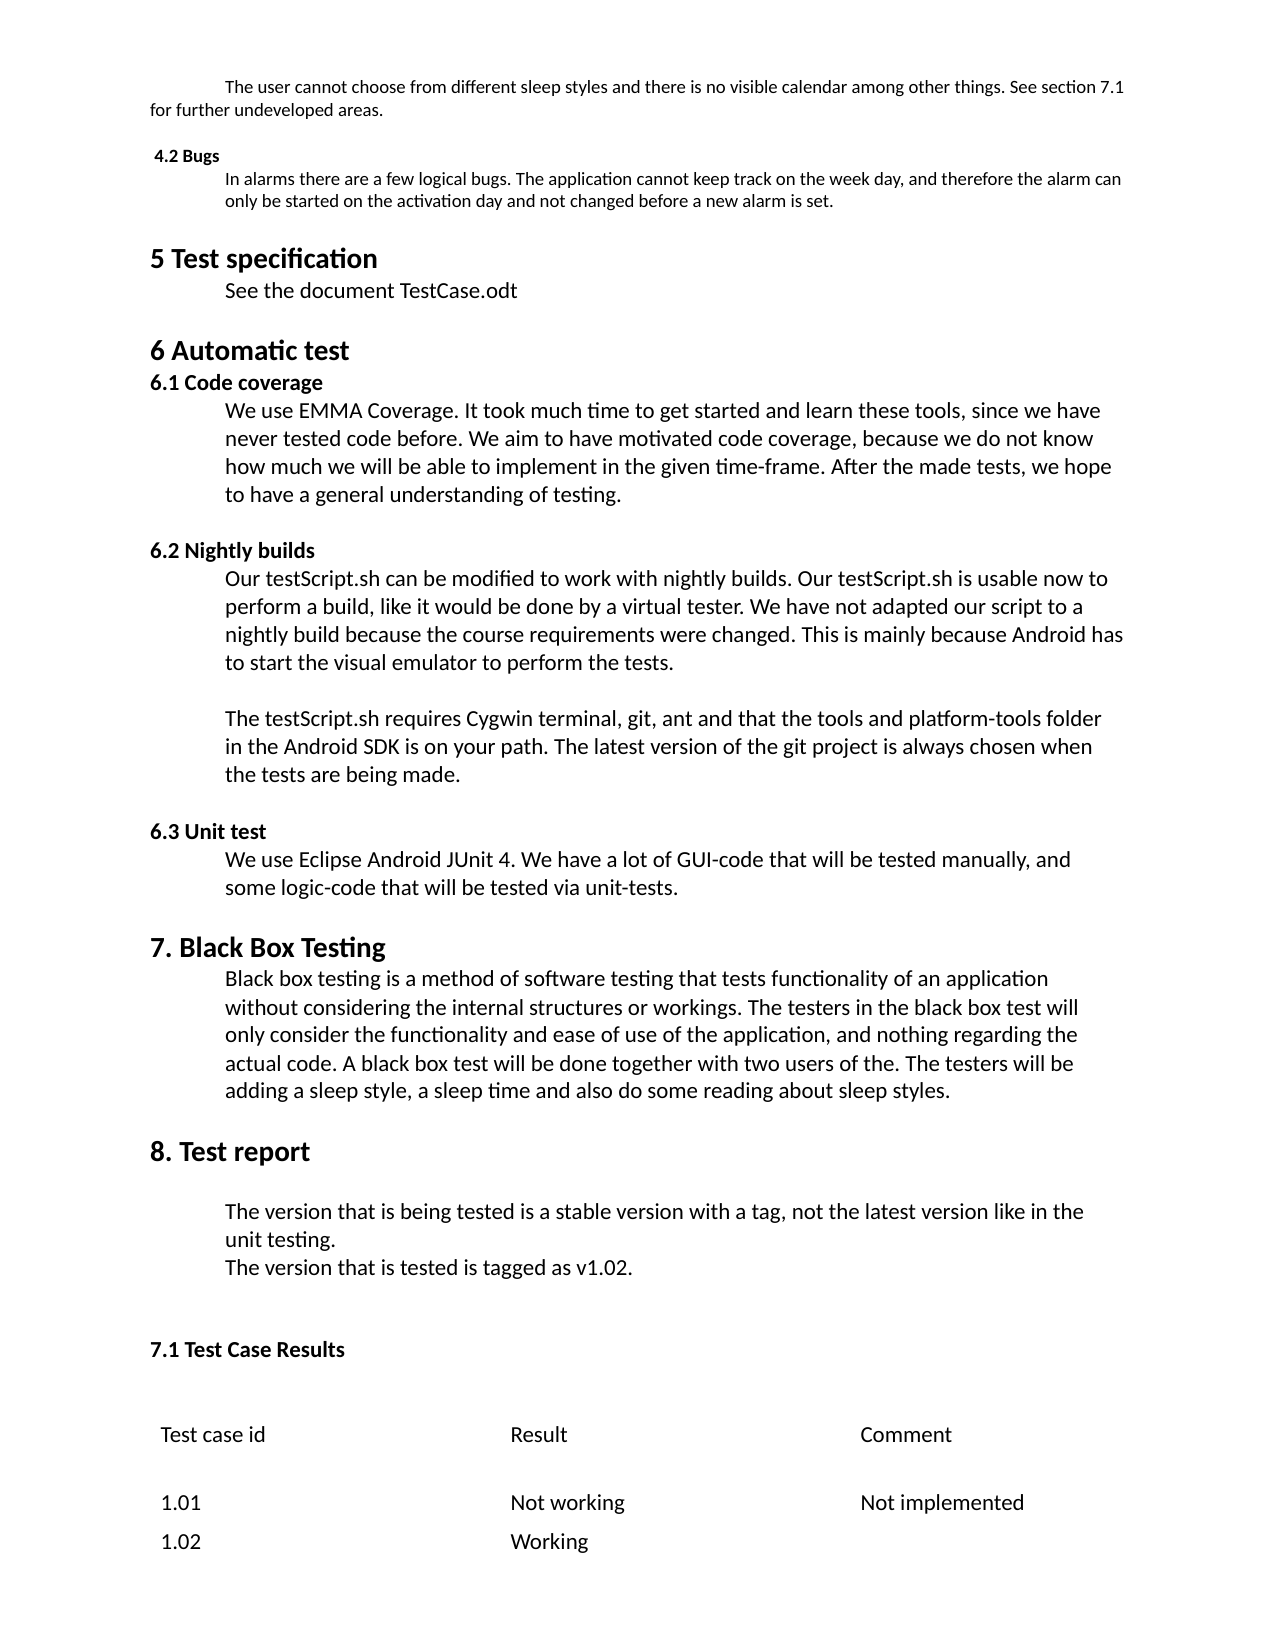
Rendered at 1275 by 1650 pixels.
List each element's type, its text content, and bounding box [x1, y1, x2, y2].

table_header Result [505, 1415, 855, 1482]
table_cell Not working [505, 1482, 855, 1522]
table_cell Not implemented [855, 1482, 1205, 1522]
text The version that is tested is tagged as v1.02. [225, 1253, 1125, 1281]
text Our testScript.sh can be modified to work with nightly builds. Our testScript.sh is usable now to perform a build, like it would be done by a virtual tester. We have not adapted our script to a nightly build because the course requirements were changed. This is mainly because Android has to start the visual emulator to perform the tests. [225, 564, 1125, 676]
text 5 Test specification [150, 241, 1125, 276]
text 6.1 Code coverage [150, 368, 1125, 396]
text We use Eclipse Android JUnit 4. We have a lot of GUI-code that will be tested manually, and some logic-code that will be tested via unit-tests. [225, 845, 1125, 901]
text 7.1 Test Case Results [150, 1335, 1125, 1363]
table_header Comment [855, 1415, 1205, 1482]
table_cell 1.01 [155, 1482, 505, 1522]
text Black box testing is a method of software testing that tests functionality of an application without considering the internal structures or workings. The testers in the black box test will only consider the functionality and ease of use of the application, and nothing regarding the actual code. A black box test will be done together with two users of the. The testers will be adding a sleep style, a sleep time and also do some reading about sleep styles. [225, 964, 1125, 1105]
text 8. Test report [150, 1133, 1125, 1169]
text The testScript.sh requires Cygwin terminal, git, ant and that the tools and platform-tools folder in the Android SDK is on your path. The latest version of the git project is always chosen when the tests are being made. [225, 704, 1125, 788]
text See the document TestCase.odt [150, 276, 1125, 304]
text 6 Automatic test [150, 332, 1125, 368]
table_cell 1.02 [155, 1522, 505, 1561]
text 6.3 Unit test [150, 817, 1125, 845]
text The user cannot choose from different sleep styles and there is no visible calendar among other things. See section 7.1 for further undeveloped areas. [150, 75, 1125, 121]
text In alarms there are a few logical bugs. The application cannot keep track on the week day, and therefore the alarm can only be started on the activation day and not changed before a new alarm is set. [225, 167, 1125, 212]
text We use EMMA Coverage. It took much time to get started and learn these tools, since we have never tested code before. We aim to have motivated code coverage, because we do not know how much we will be able to implement in the given time-frame. After the made tests, we hope to have a general understanding of testing. [225, 396, 1125, 508]
text 6.2 Nightly builds [150, 536, 1125, 564]
table_cell [855, 1522, 1205, 1561]
text 4.2 Bugs [150, 144, 1125, 167]
text The version that is being tested is a stable version with a tag, not the latest version like in the unit testing. [225, 1197, 1125, 1253]
table_header Test case id [155, 1415, 505, 1482]
table_cell Working [505, 1522, 855, 1561]
text 7. Black Box Testing [150, 929, 1125, 964]
